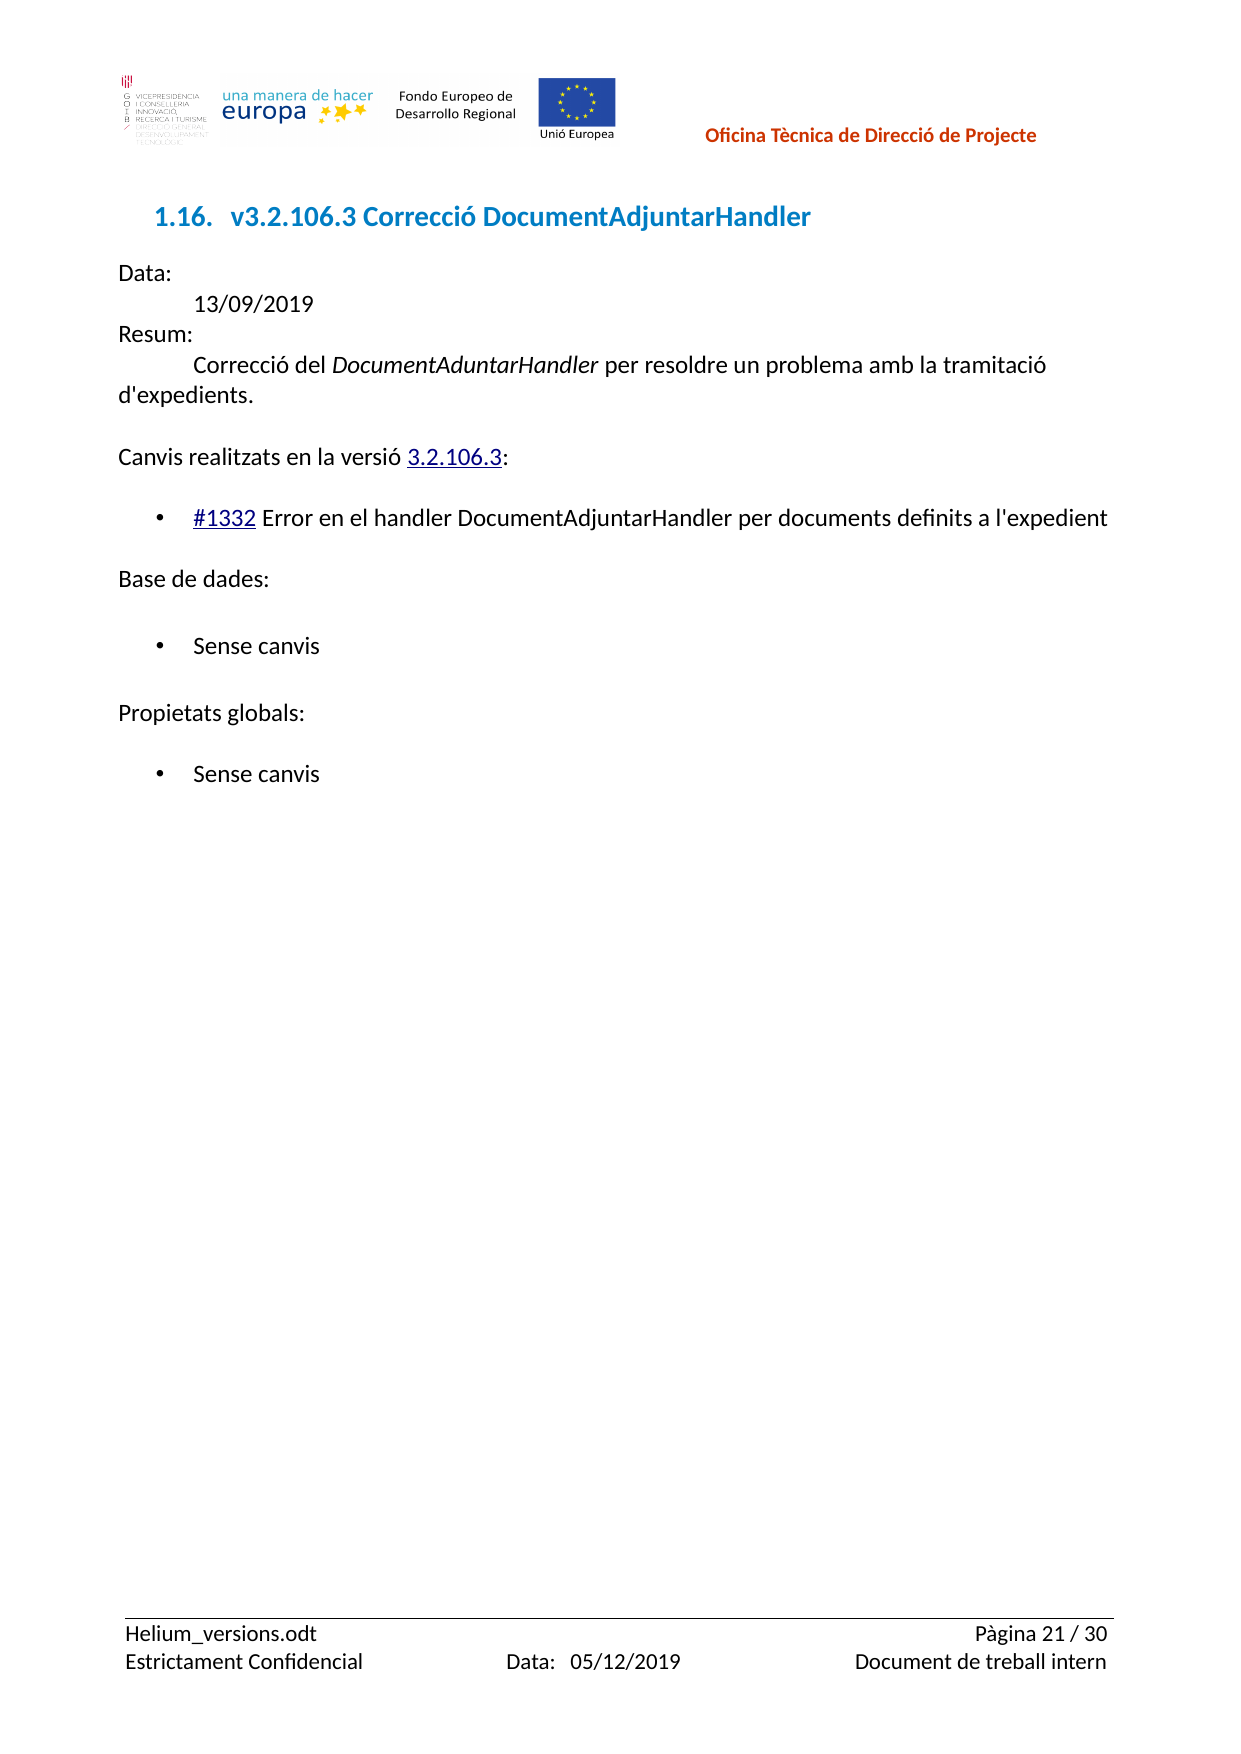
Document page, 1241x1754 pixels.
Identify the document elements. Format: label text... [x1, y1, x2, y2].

text Resum: [118, 319, 1122, 349]
text Correcció del DocumentAduntarHandler per resoldre un problema amb la tramitació d'expedients. [118, 349, 1122, 410]
text Canvis realitzats en la versió 3.2.106.3: [118, 441, 1122, 471]
subtitle v3.2.106.3 Correcció DocumentAdjuntarHandler [153, 198, 1122, 234]
list Sense canvis [156, 630, 1122, 660]
picture [118, 73, 213, 147]
text Propietats globals: [118, 697, 1122, 727]
list Sense canvis [156, 758, 1122, 788]
text Base de dades: [118, 563, 1122, 593]
picture [219, 73, 621, 147]
text 13/09/2019 [118, 288, 1122, 319]
text Data: [118, 258, 1122, 288]
list #1332 Error en el handler DocumentAdjuntarHandler per documents definits a l'expedient [156, 502, 1122, 532]
